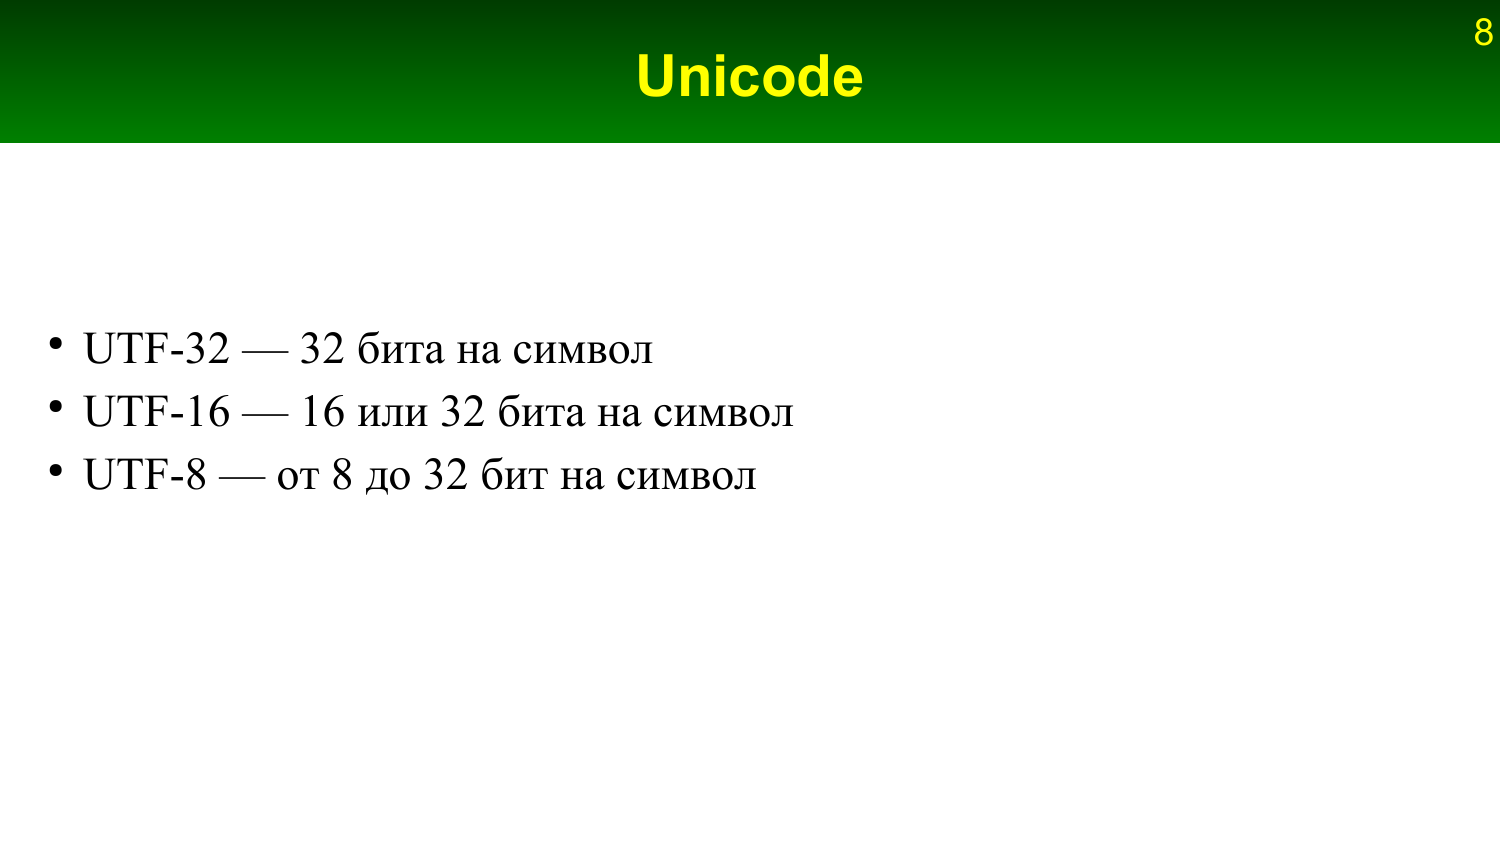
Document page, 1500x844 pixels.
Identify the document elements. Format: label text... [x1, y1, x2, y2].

text_box UTF-32 — 32 бита на символ UTF-16 — 16 или 32 бита на символ UTF-8 — от 8 до 32 бит на символ [47, 301, 809, 507]
title Unicode [112, 11, 1388, 135]
